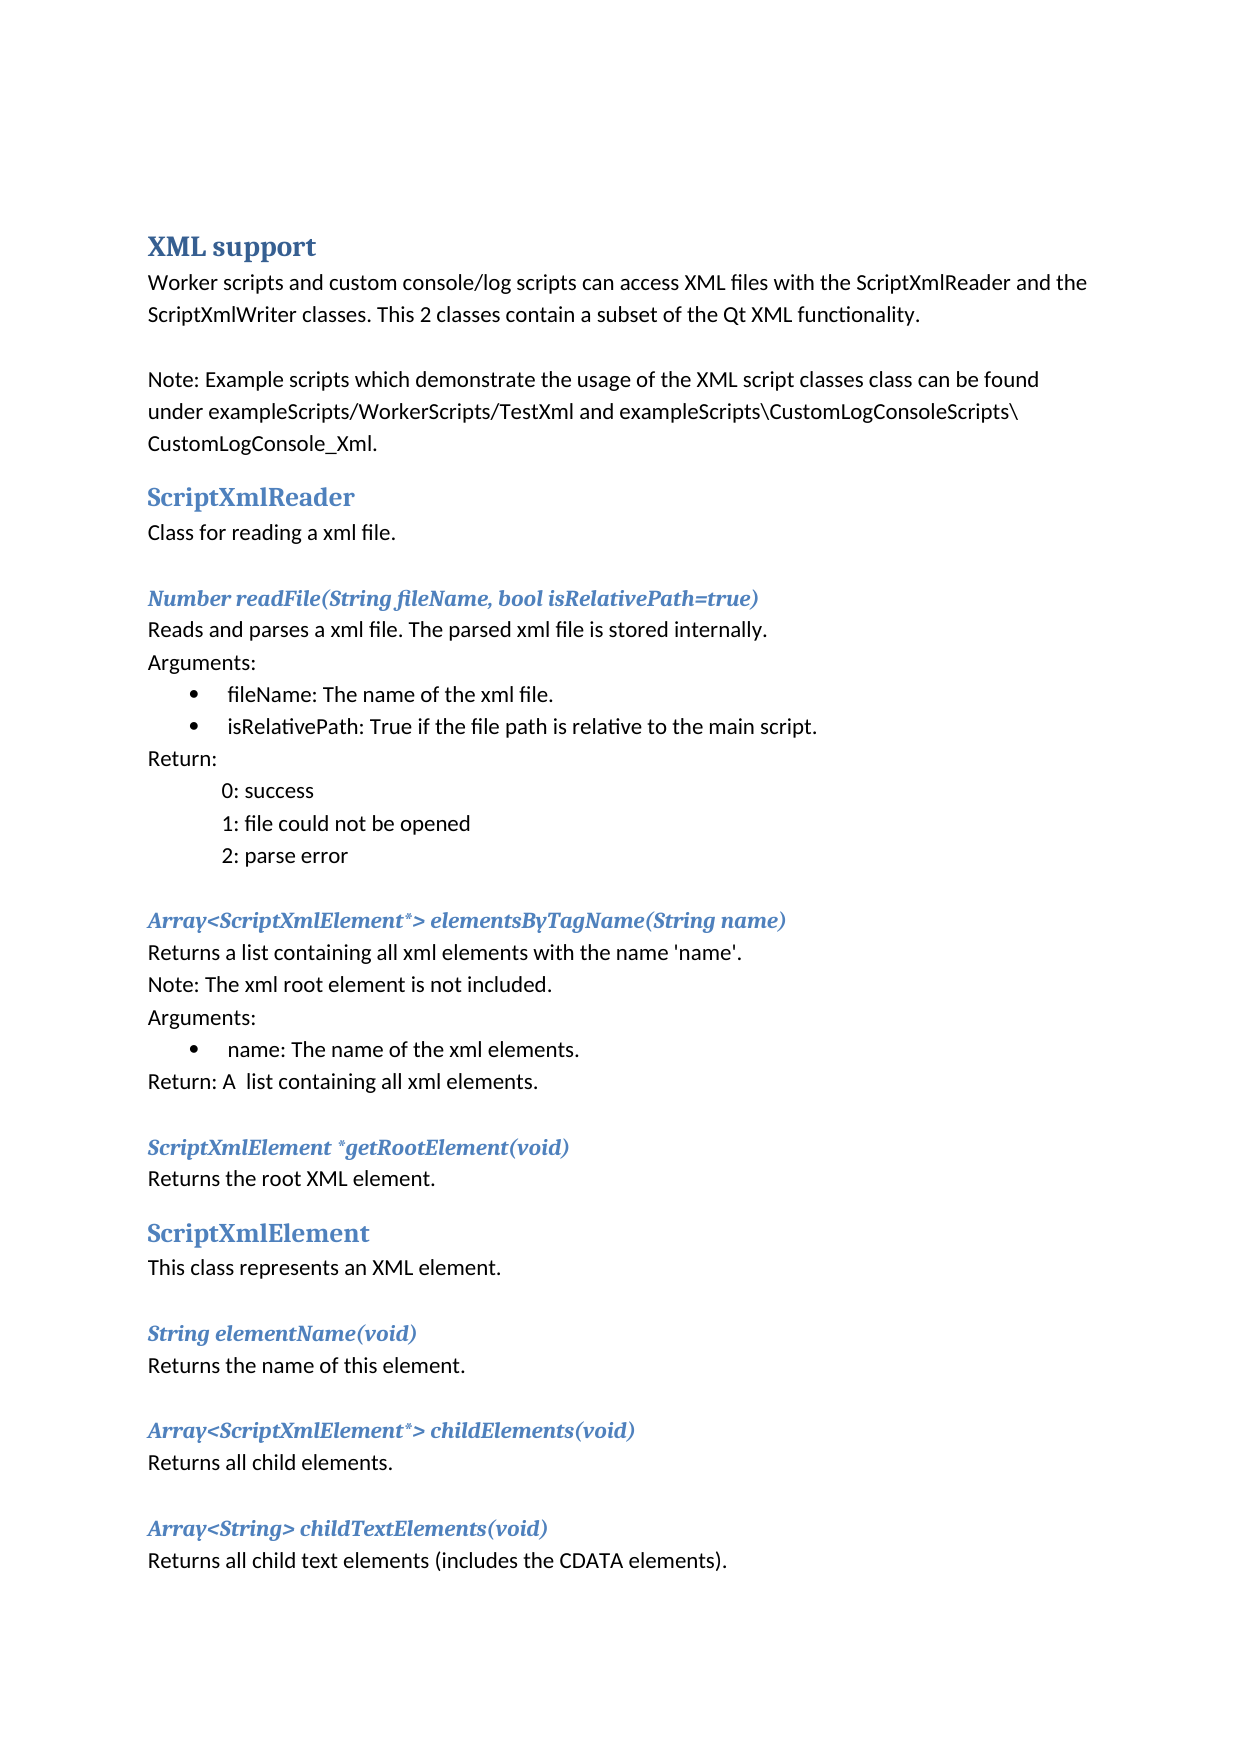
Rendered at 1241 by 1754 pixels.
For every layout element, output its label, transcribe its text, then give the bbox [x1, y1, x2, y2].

subtitle Array<ScriptXmlElement*> childElements(void) [148, 1418, 1093, 1444]
text Returns all child text elements (includes the CDATA elements). [148, 1546, 1093, 1574]
text Returns the root XML element. [148, 1164, 1093, 1193]
text Returns a list containing all xml elements with the name 'name'. [148, 938, 1093, 966]
text Return: A list containing all xml elements. [148, 1067, 1093, 1095]
subtitle ScriptXmlElement [148, 1218, 1093, 1249]
text Note: The xml root element is not included. [148, 971, 1093, 998]
subtitle ScriptXmlElement *getRootElement(void) [148, 1134, 1093, 1161]
text Return: [148, 744, 1093, 772]
list name: The name of the xml elements. [190, 1035, 1093, 1063]
text Worker scripts and custom console/log scripts can access XML files with the ScriptXmlReader and the ScriptXmlWriter classes. This 2 classes contain a subset of the Qt XML functionality. [148, 268, 1093, 328]
subtitle ScriptXmlReader [148, 482, 1093, 513]
text Class for reading a xml file. [148, 518, 1093, 546]
subtitle Array<String> childTextElements(void) [148, 1516, 1093, 1542]
subtitle Array<ScriptXmlElement*> elementsByTagName(String name) [148, 908, 1093, 934]
text 0: success [221, 776, 1093, 804]
subtitle XML support [148, 230, 1093, 263]
text Note: Example scripts which demonstrate the usage of the XML script classes class can be found under exampleScripts/WorkerScripts/TestXml and exampleScripts\CustomLogConsoleScripts\CustomLogConsole_Xml. [148, 365, 1093, 457]
text Returns all child elements. [148, 1448, 1093, 1476]
list fileName: The name of the xml file. [190, 680, 1093, 708]
text 1: file could not be opened [221, 809, 1093, 837]
list isRelativePath: True if the file path is relative to the main script. [190, 712, 1093, 740]
text 2: parse error [221, 841, 1093, 869]
text This class represents an XML element. [148, 1253, 1093, 1281]
text Returns the name of this element. [148, 1351, 1093, 1379]
subtitle String elementName(void) [148, 1321, 1093, 1347]
subtitle Number readFile(String fileName, bool isRelativePath=true) [148, 585, 1093, 612]
text Arguments: [148, 648, 1093, 676]
text Reads and parses a xml file. The parsed xml file is stored internally. [148, 616, 1093, 643]
text Arguments: [148, 1003, 1093, 1031]
